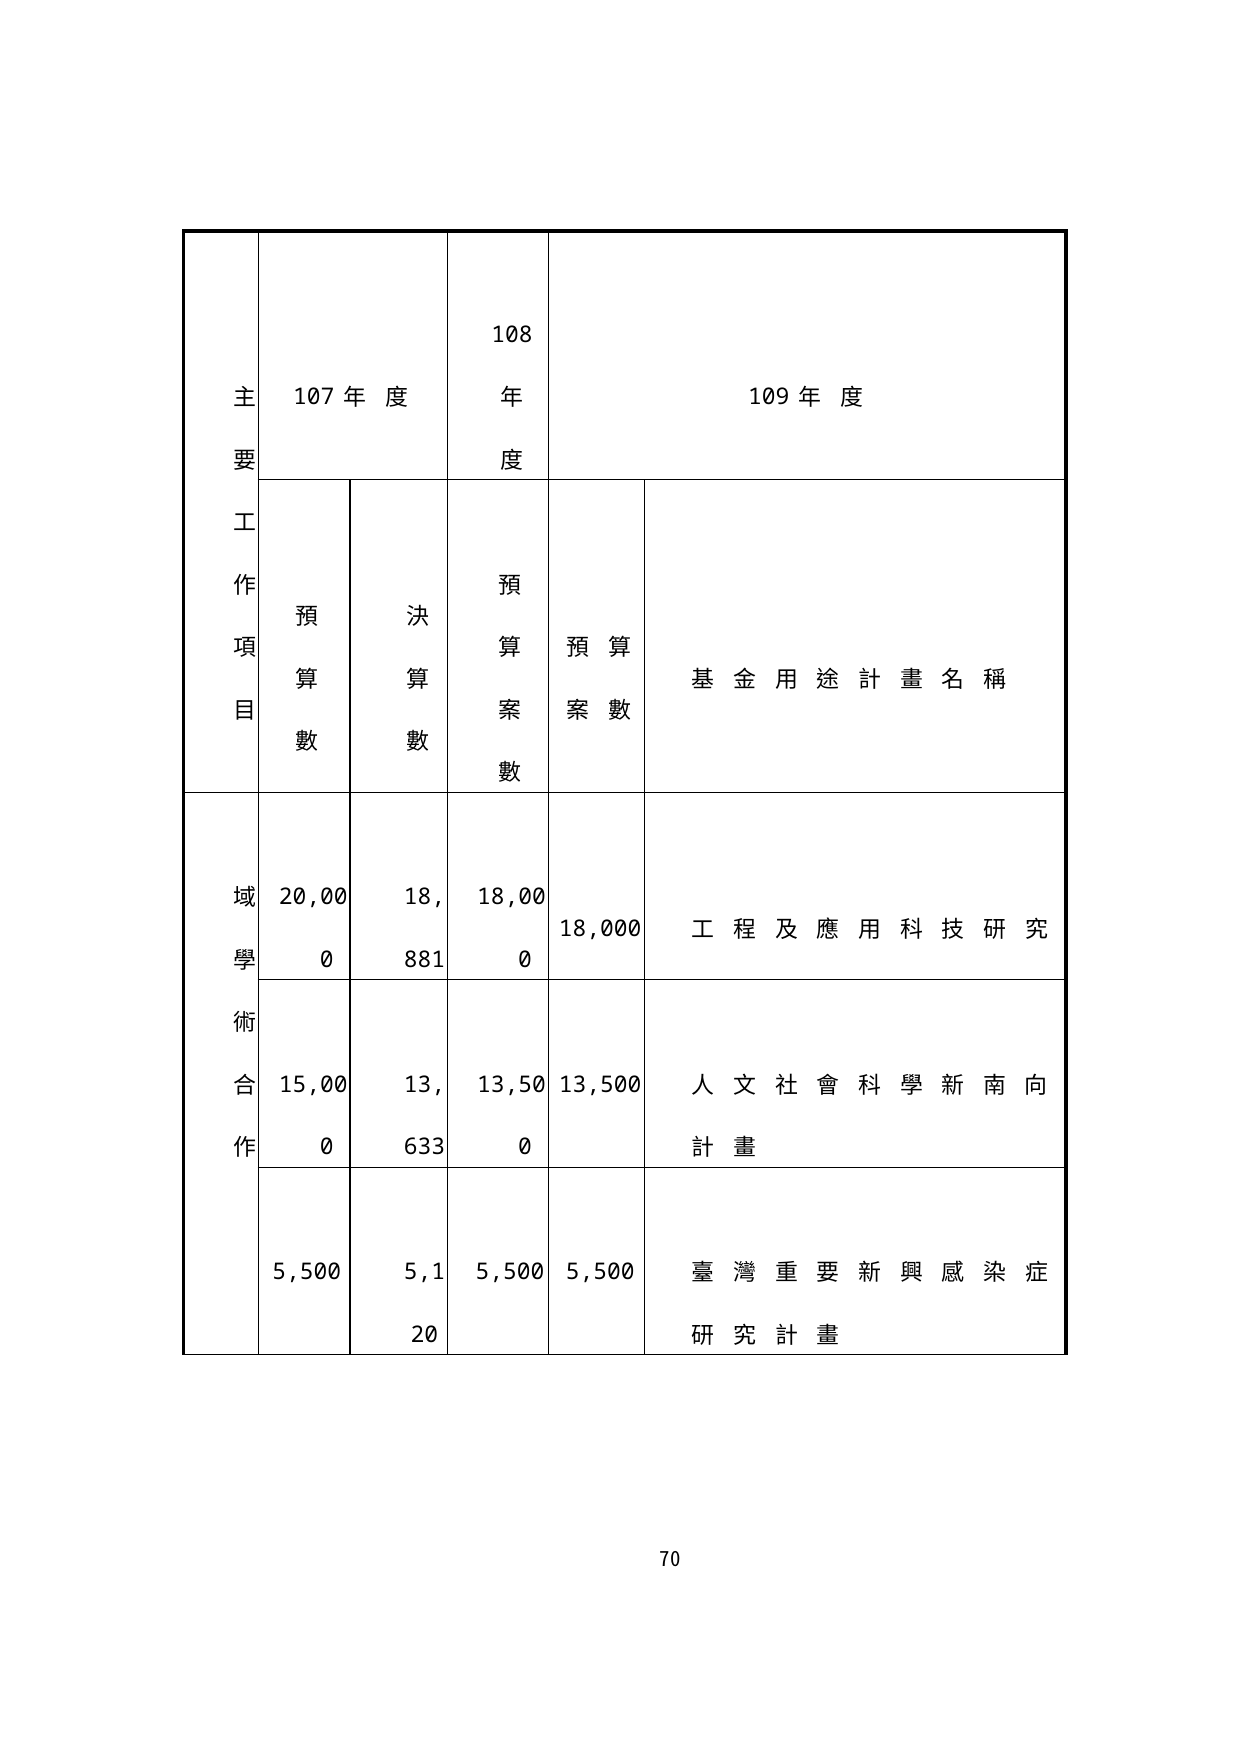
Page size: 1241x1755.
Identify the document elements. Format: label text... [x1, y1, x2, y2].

table_header 109年度 [549, 233, 1064, 479]
table_cell 13,500 [448, 980, 548, 1167]
table_cell 預算案數 [549, 480, 644, 792]
table_cell 13,633 [351, 980, 447, 1167]
table_cell 13,500 [549, 980, 644, 1167]
table_cell 預算數 [259, 480, 349, 792]
table_cell 預算案數 [448, 480, 548, 792]
table_cell 15,000 [259, 980, 349, 1167]
table_header 107年度 [259, 233, 447, 479]
table_cell 決算數 [351, 480, 447, 792]
table_cell 5,500 [259, 1168, 349, 1354]
table_cell 20,000 [259, 793, 349, 979]
table_header 主要工作項目 [185, 233, 258, 792]
table_cell 5,500 [448, 1168, 548, 1354]
table_cell 臺灣重要新興感染症研究計畫 [645, 1168, 1064, 1354]
table_header 108年度 [448, 233, 548, 479]
table_cell 域學術合作 [185, 793, 258, 1354]
table_cell 5,120 [351, 1168, 447, 1354]
table_cell 工程及應用科技研究 [645, 793, 1064, 979]
table_cell 18,000 [448, 793, 548, 979]
table_cell 18,000 [549, 793, 644, 979]
table_cell 人文社會科學新南向計畫 [645, 980, 1064, 1167]
table_cell 5,500 [549, 1168, 644, 1354]
table_cell 18,881 [351, 793, 447, 979]
table_cell 基金用途計畫名稱 [645, 480, 1064, 792]
